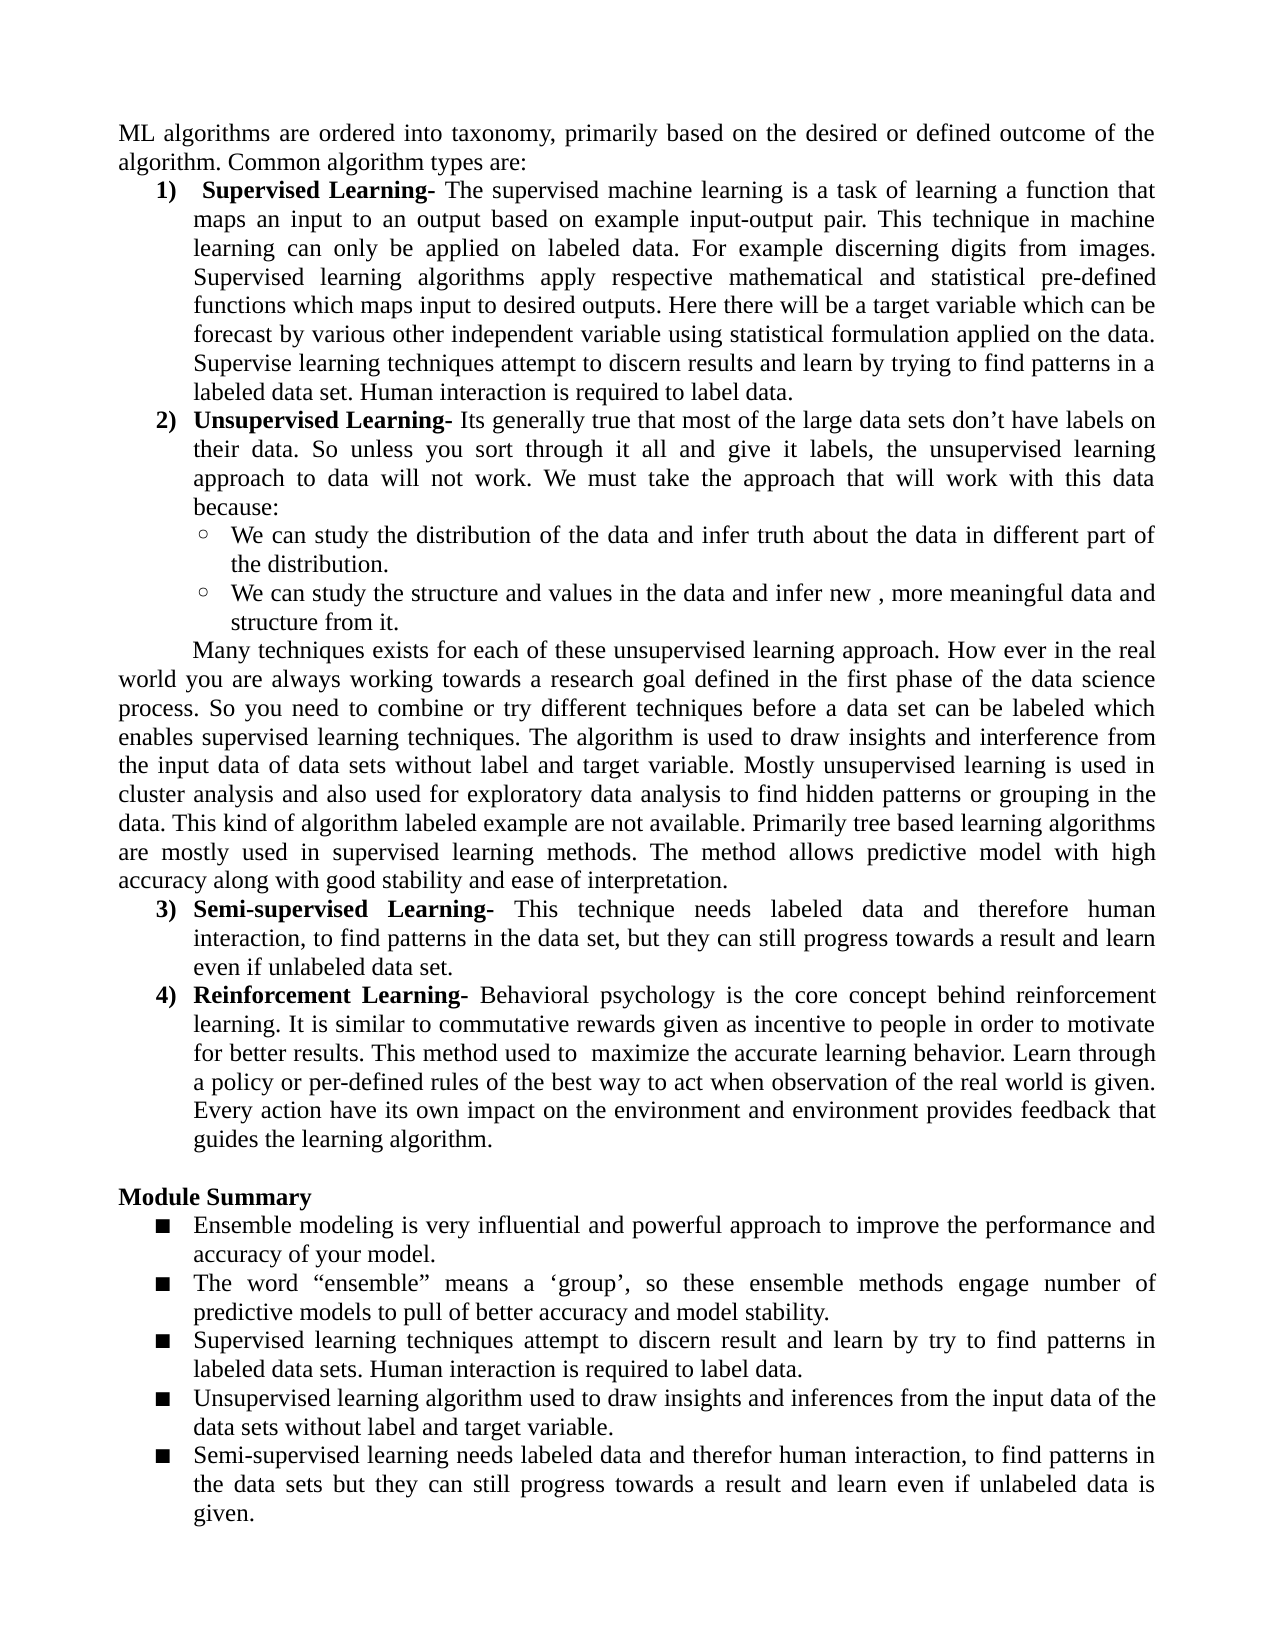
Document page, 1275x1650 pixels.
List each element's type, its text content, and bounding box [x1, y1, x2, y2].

list We can study the distribution of the data and infer truth about the data in different part of the distribution. [193, 521, 1157, 578]
text ML algorithms are ordered into taxonomy, primarily based on the desired or defined outcome of the algorithm. Common algorithm types are: [118, 118, 1157, 176]
list Semi-supervised learning needs labeled data and therefor human interaction, to find patterns in the data sets but they can still progress towards a result and learn even if unlabeled data is given. [156, 1441, 1157, 1527]
list The word “ensemble” means a ‘group’, so these ensemble methods engage number of predictive models to pull of better accuracy and model stability. [156, 1268, 1157, 1326]
list Supervised learning techniques attempt to discern result and learn by try to find patterns in labeled data sets. Human interaction is required to label data. [156, 1326, 1157, 1383]
list Reinforcement Learning- Behavioral psychology is the core concept behind reinforcement learning. It is similar to commutative rewards given as incentive to people in order to motivate for better results. This method used to maximize the accurate learning behavior. Learn through a policy or per-defined rules of the best way to act when observation of the real world is given. Every action have its own impact on the environment and environment provides feedback that guides the learning algorithm. [156, 981, 1157, 1153]
list Supervised Learning- The supervised machine learning is a task of learning a function that maps an input to an output based on example input-output pair. This technique in machine learning can only be applied on labeled data. For example discerning digits from images. Supervised learning algorithms apply respective mathematical and statistical pre-defined functions which maps input to desired outputs. Here there will be a target variable which can be forecast by various other independent variable using statistical formulation applied on the data. Supervise learning techniques attempt to discern results and learn by trying to find patterns in a labeled data set. Human interaction is required to label data. [156, 176, 1157, 406]
text Module Summary [118, 1182, 1157, 1211]
list Semi-supervised Learning- This technique needs labeled data and therefore human interaction, to find patterns in the data set, but they can still progress towards a result and learn even if unlabeled data set. [156, 894, 1157, 981]
list Ensemble modeling is very influential and powerful approach to improve the performance and accuracy of your model. [156, 1211, 1157, 1268]
list We can study the structure and values in the data and infer new , more meaningful data and structure from it. [193, 578, 1157, 636]
text Many techniques exists for each of these unsupervised learning approach. How ever in the real world you are always working towards a research goal defined in the first phase of the data science process. So you need to combine or try different techniques before a data set can be labeled which enables supervised learning techniques. The algorithm is used to draw insights and interference from the input data of data sets without label and target variable. Mostly unsupervised learning is used in cluster analysis and also used for exploratory data analysis to find hidden patterns or grouping in the data. This kind of algorithm labeled example are not available. Primarily tree based learning algorithms are mostly used in supervised learning methods. The method allows predictive model with high accuracy along with good stability and ease of interpretation. [118, 636, 1157, 894]
list Unsupervised learning algorithm used to draw insights and inferences from the input data of the data sets without label and target variable. [156, 1383, 1157, 1441]
list Unsupervised Learning- Its generally true that most of the large data sets don’t have labels on their data. So unless you sort through it all and give it labels, the unsupervised learning approach to data will not work. We must take the approach that will work with this data because: [156, 406, 1157, 521]
